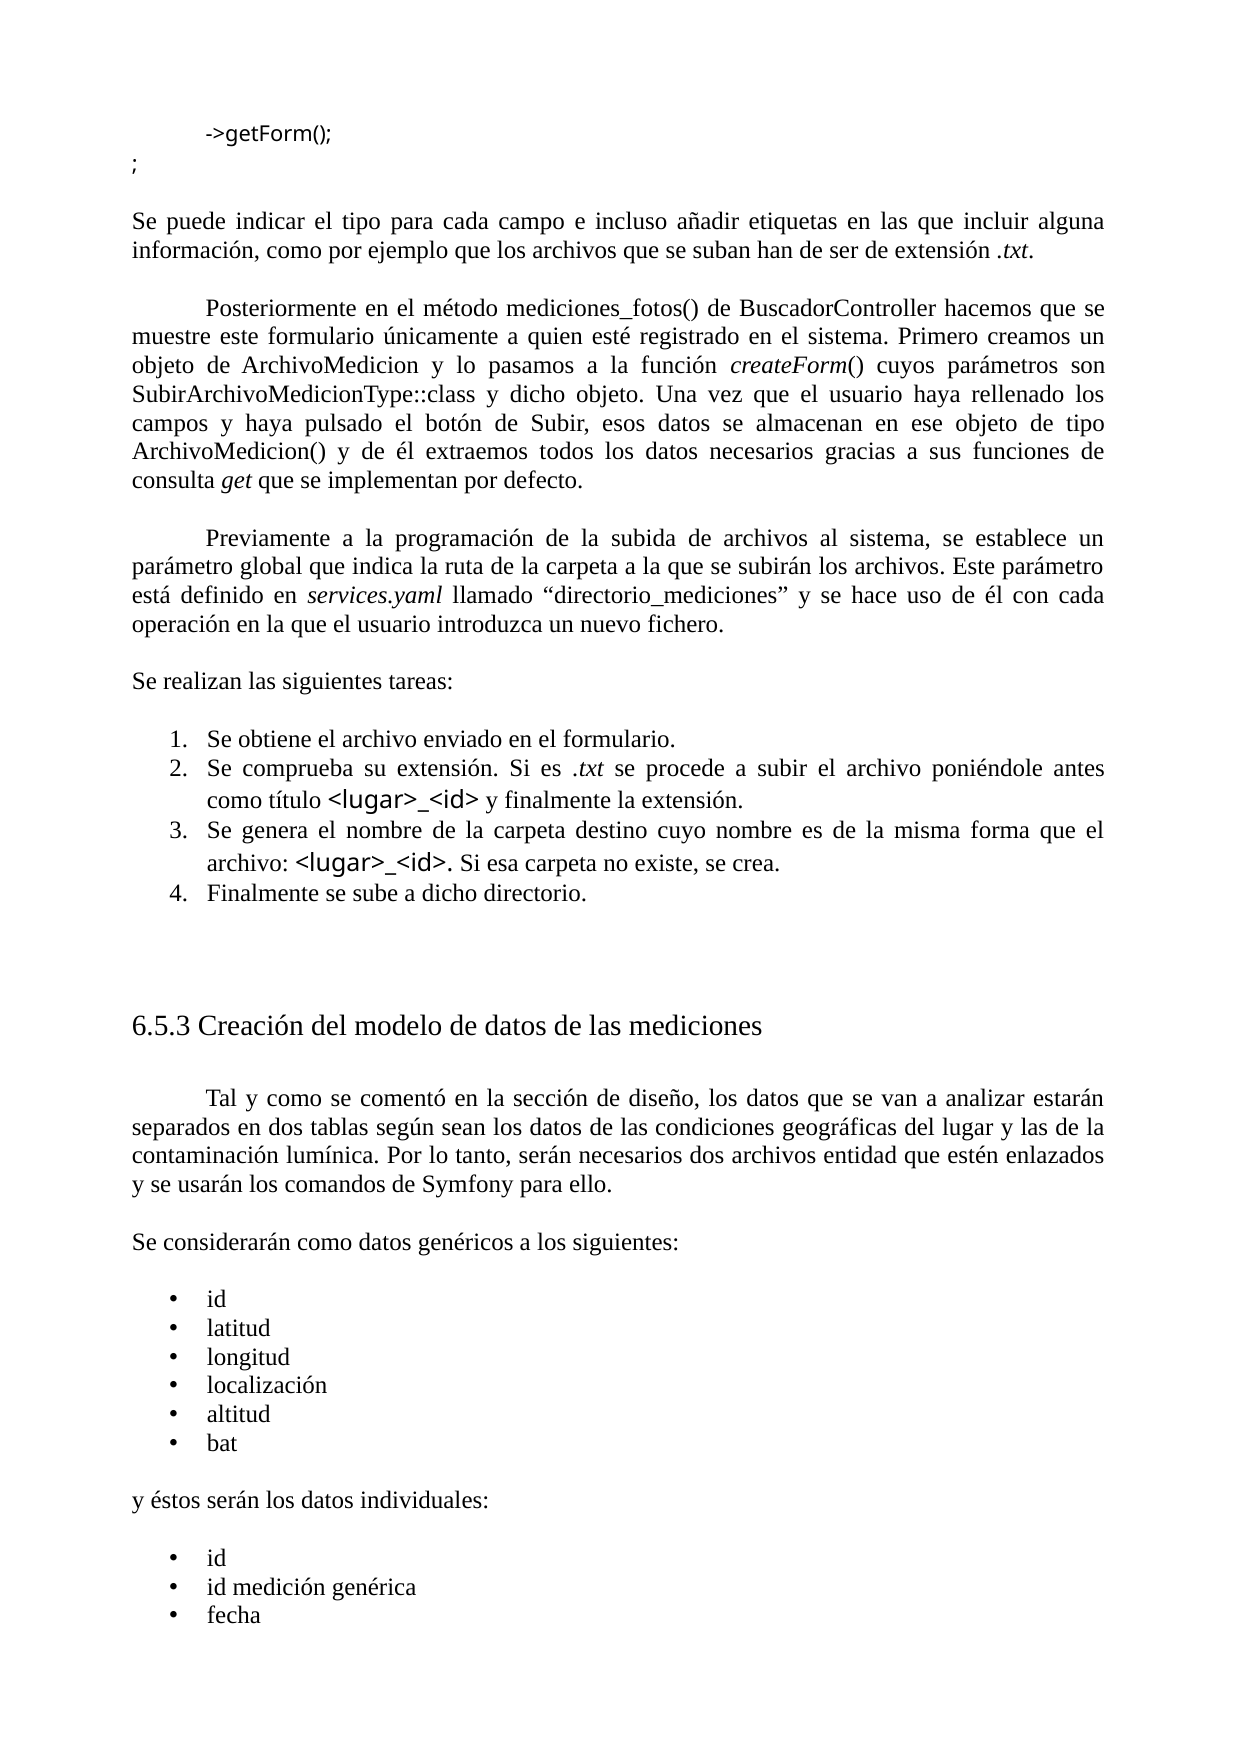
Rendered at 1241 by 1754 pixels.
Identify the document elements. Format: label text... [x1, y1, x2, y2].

list latitud [169, 1313, 1106, 1342]
list Finalmente se sube a dicho directorio. [169, 878, 1106, 907]
text Tal y como se comentó en la sección de diseño, los datos que se van a analizar estarán separados en dos tablas según sean los datos de las condiciones geográficas del lugar y las de la contaminación lumínica. Por lo tanto, serán necesarios dos archivos entidad que estén enlazados y se usarán los comandos de Symfony para ello. [132, 1083, 1106, 1198]
list id medición genérica [169, 1572, 1106, 1600]
text Posteriormente en el método mediciones_fotos() de BuscadorController hacemos que se muestre este formulario únicamente a quien esté registrado en el sistema. Primero creamos un objeto de ArchivoMedicion y lo pasamos a la función createForm() cuyos parámetros son SubirArchivoMedicionType::class y dicho objeto. Una vez que el usuario haya rellenado los campos y haya pulsado el botón de Subir, esos datos se almacenan en ese objeto de tipo ArchivoMedicion() y de él extraemos todos los datos necesarios gracias a sus funciones de consulta get que se implementan por defecto. [132, 293, 1106, 494]
subtitle 6.5.3 Creación del modelo de datos de las mediciones [132, 1008, 1106, 1042]
list altitud [169, 1399, 1106, 1428]
list Se obtiene el archivo enviado en el formulario. [169, 724, 1106, 753]
list longitud [169, 1342, 1106, 1370]
text y éstos serán los datos individuales: [132, 1485, 1106, 1514]
text Previamente a la programación de la subida de archivos al sistema, se establece un parámetro global que indica la ruta de la carpeta a la que se subirán los archivos. Este parámetro está definido en services.yaml llamado “directorio_mediciones” y se hace uso de él con cada operación en la que el usuario introduzca un nuevo fichero. [132, 523, 1106, 638]
list Se comprueba su extensión. Si es .txt se procede a subir el archivo poniéndole antes como título <lugar>_<id> y finalmente la extensión. [169, 753, 1106, 816]
text ; [132, 148, 1106, 178]
list id [169, 1284, 1106, 1313]
text Se considerarán como datos genéricos a los siguientes: [132, 1227, 1106, 1255]
list fecha [169, 1600, 1106, 1629]
text Se realizan las siguientes tareas: [132, 666, 1106, 695]
list localización [169, 1370, 1106, 1399]
list bat [169, 1428, 1106, 1457]
list Se genera el nombre de la carpeta destino cuyo nombre es de la misma forma que el archivo: <lugar>_<id>. Si esa carpeta no existe, se crea. [169, 816, 1106, 878]
text Se puede indicar el tipo para cada campo e incluso añadir etiquetas en las que incluir alguna información, como por ejemplo que los archivos que se suban han de ser de extensión .txt. [132, 206, 1106, 264]
list id [169, 1543, 1106, 1572]
text ->getForm(); [132, 118, 1106, 148]
